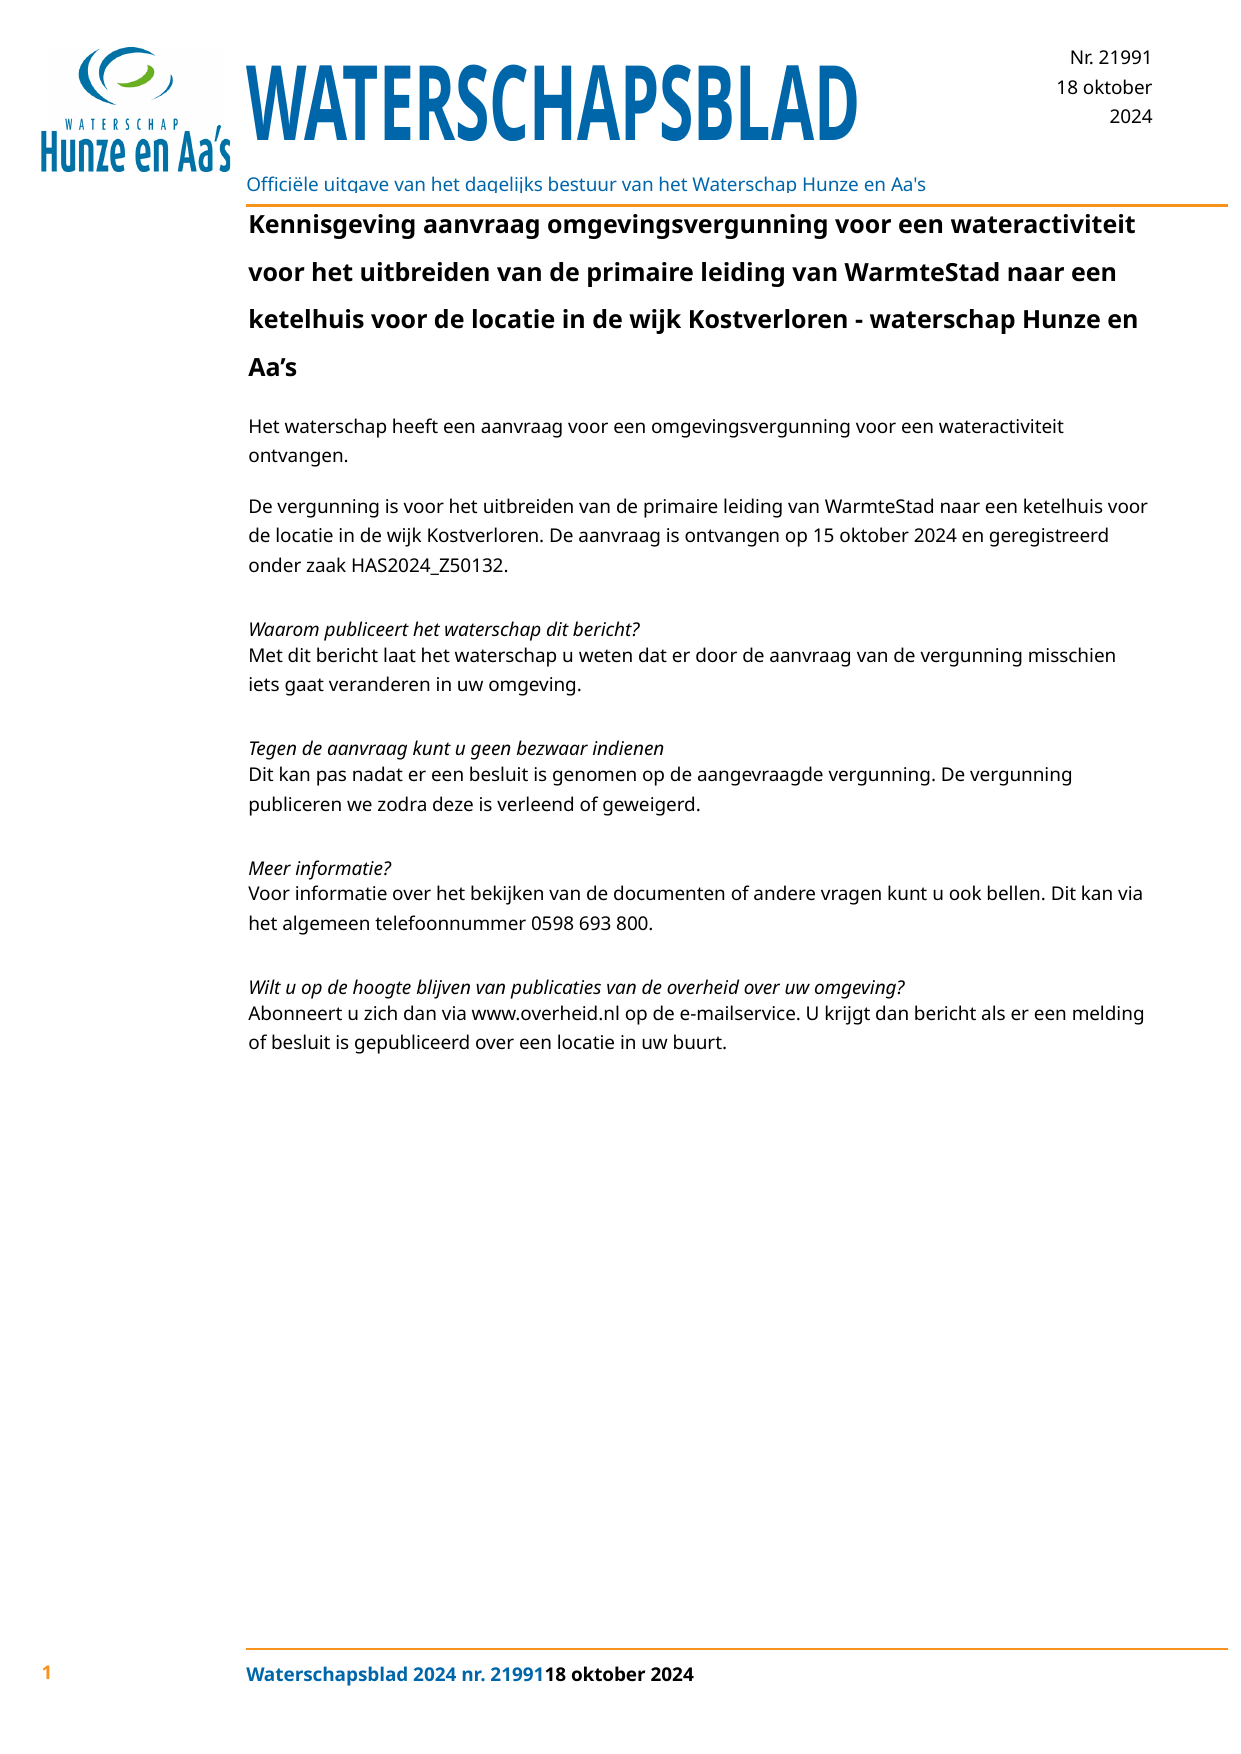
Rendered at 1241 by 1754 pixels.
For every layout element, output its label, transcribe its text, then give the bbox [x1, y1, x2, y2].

text Meer informatie? [248, 855, 1152, 881]
text Kennisgeving aanvraag omgevingsvergunning voor een wateractiviteit voor het uitbreiden van de primaire leiding van WarmteStad naar een ketelhuis voor de locatie in de wijk Kostverloren - waterschap Hunze en Aa’s [248, 207, 1152, 384]
text Voor informatie over het bekijken van de documenten of andere vragen kunt u ook bellen. Dit kan via het algemeen telefoonnummer 0598 693 800. [248, 881, 1152, 936]
picture [47, 154, 51, 172]
text De vergunning is voor het uitbreiden van de primaire leiding van WarmteStad naar een ketelhuis voor de locatie in de wijk Kostverloren. De aanvraag is ontvangen op 15 oktober 2024 en geregistreerd onder zaak HAS2024_Z50132. [248, 493, 1152, 578]
text Wilt u op de hoogte blijven van publicaties van de overheid over uw omgeving? [248, 974, 1152, 1000]
text Abonneert u zich dan via www.overheid.nl op de e-mailservice. U krijgt dan bericht als er een melding of besluit is gepubliceerd over een locatie in uw buurt. [248, 1000, 1152, 1055]
text Het waterschap heeft een aanvraag voor een omgevingsvergunning voor een wateractiviteit ontvangen. [248, 413, 1152, 468]
picture [41, 47, 231, 172]
text Waarom publiceert het waterschap dit bericht? [248, 616, 1152, 642]
text Met dit bericht laat het waterschap u weten dat er door de aanvraag van de vergunning misschien iets gaat veranderen in uw omgeving. [248, 642, 1152, 697]
text Tegen de aanvraag kunt u geen bezwaar indienen [248, 736, 1152, 761]
picture [226, 145, 231, 156]
text Dit kan pas nadat er een besluit is genomen op de aangevraagde vergunning. De vergunning publiceren we zodra deze is verleend of geweigerd. [248, 761, 1152, 817]
picture [183, 163, 191, 172]
